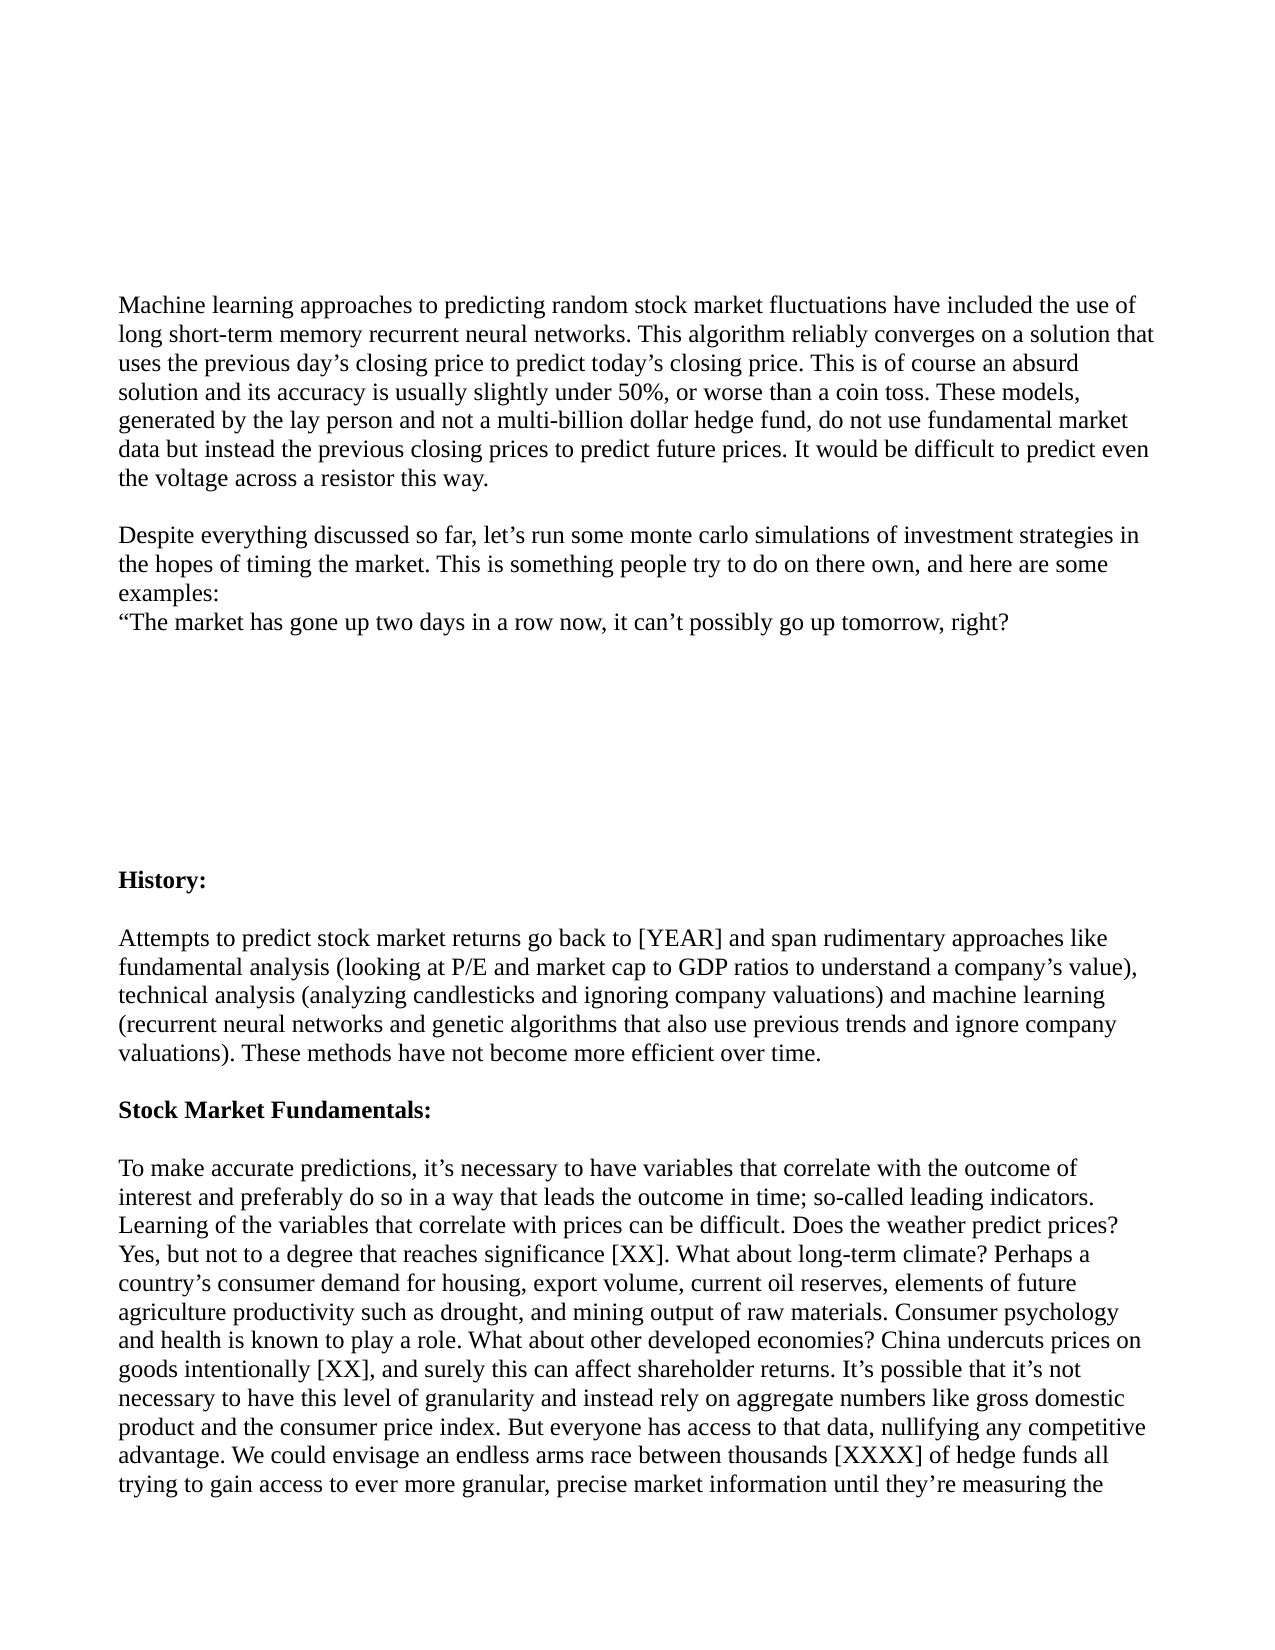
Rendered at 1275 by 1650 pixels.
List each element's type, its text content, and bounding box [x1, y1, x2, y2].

text Attempts to predict stock market returns go back to [YEAR] and span rudimentary approaches like fundamental analysis (looking at P/E and market cap to GDP ratios to understand a company’s value), technical analysis (analyzing candlesticks and ignoring company valuations) and machine learning (recurrent neural networks and genetic algorithms that also use previous trends and ignore company valuations). These methods have not become more efficient over time. [118, 923, 1157, 1067]
text Stock Market Fundamentals: [118, 1096, 1157, 1124]
text Despite everything discussed so far, let’s run some monte carlo simulations of investment strategies in the hopes of timing the market. This is something people try to do on there own, and here are some examples: [118, 521, 1157, 607]
text “The market has gone up two days in a row now, it can’t possibly go up tomorrow, right? [118, 607, 1157, 636]
text Machine learning approaches to predicting random stock market fluctuations have included the use of long short-term memory recurrent neural networks. This algorithm reliably converges on a solution that uses the previous day’s closing price to predict today’s closing price. This is of course an absurd solution and its accuracy is usually slightly under 50%, or worse than a coin toss. These models, generated by the lay person and not a multi-billion dollar hedge fund, do not use fundamental market data but instead the previous closing prices to predict future prices. It would be difficult to predict even the voltage across a resistor this way. [118, 291, 1157, 492]
text To make accurate predictions, it’s necessary to have variables that correlate with the outcome of interest and preferably do so in a way that leads the outcome in time; so-called leading indicators. Learning of the variables that correlate with prices can be difficult. Does the weather predict prices? Yes, but not to a degree that reaches significance [XX]. What about long-term climate? Perhaps a country’s consumer demand for housing, export volume, current oil reserves, elements of future agriculture productivity such as drought, and mining output of raw materials. Consumer psychology and health is known to play a role. What about other developed economies? China undercuts prices on goods intentionally [XX], and surely this can affect shareholder returns. It’s possible that it’s not necessary to have this level of granularity and instead rely on aggregate numbers like gross domestic product and the consumer price index. But everyone has access to that data, nullifying any competitive advantage. We could envisage an endless arms race between thousands [XXXX] of hedge funds all trying to gain access to ever more granular, precise market information until they’re measuring the [118, 1153, 1157, 1498]
text History: [118, 866, 1157, 894]
